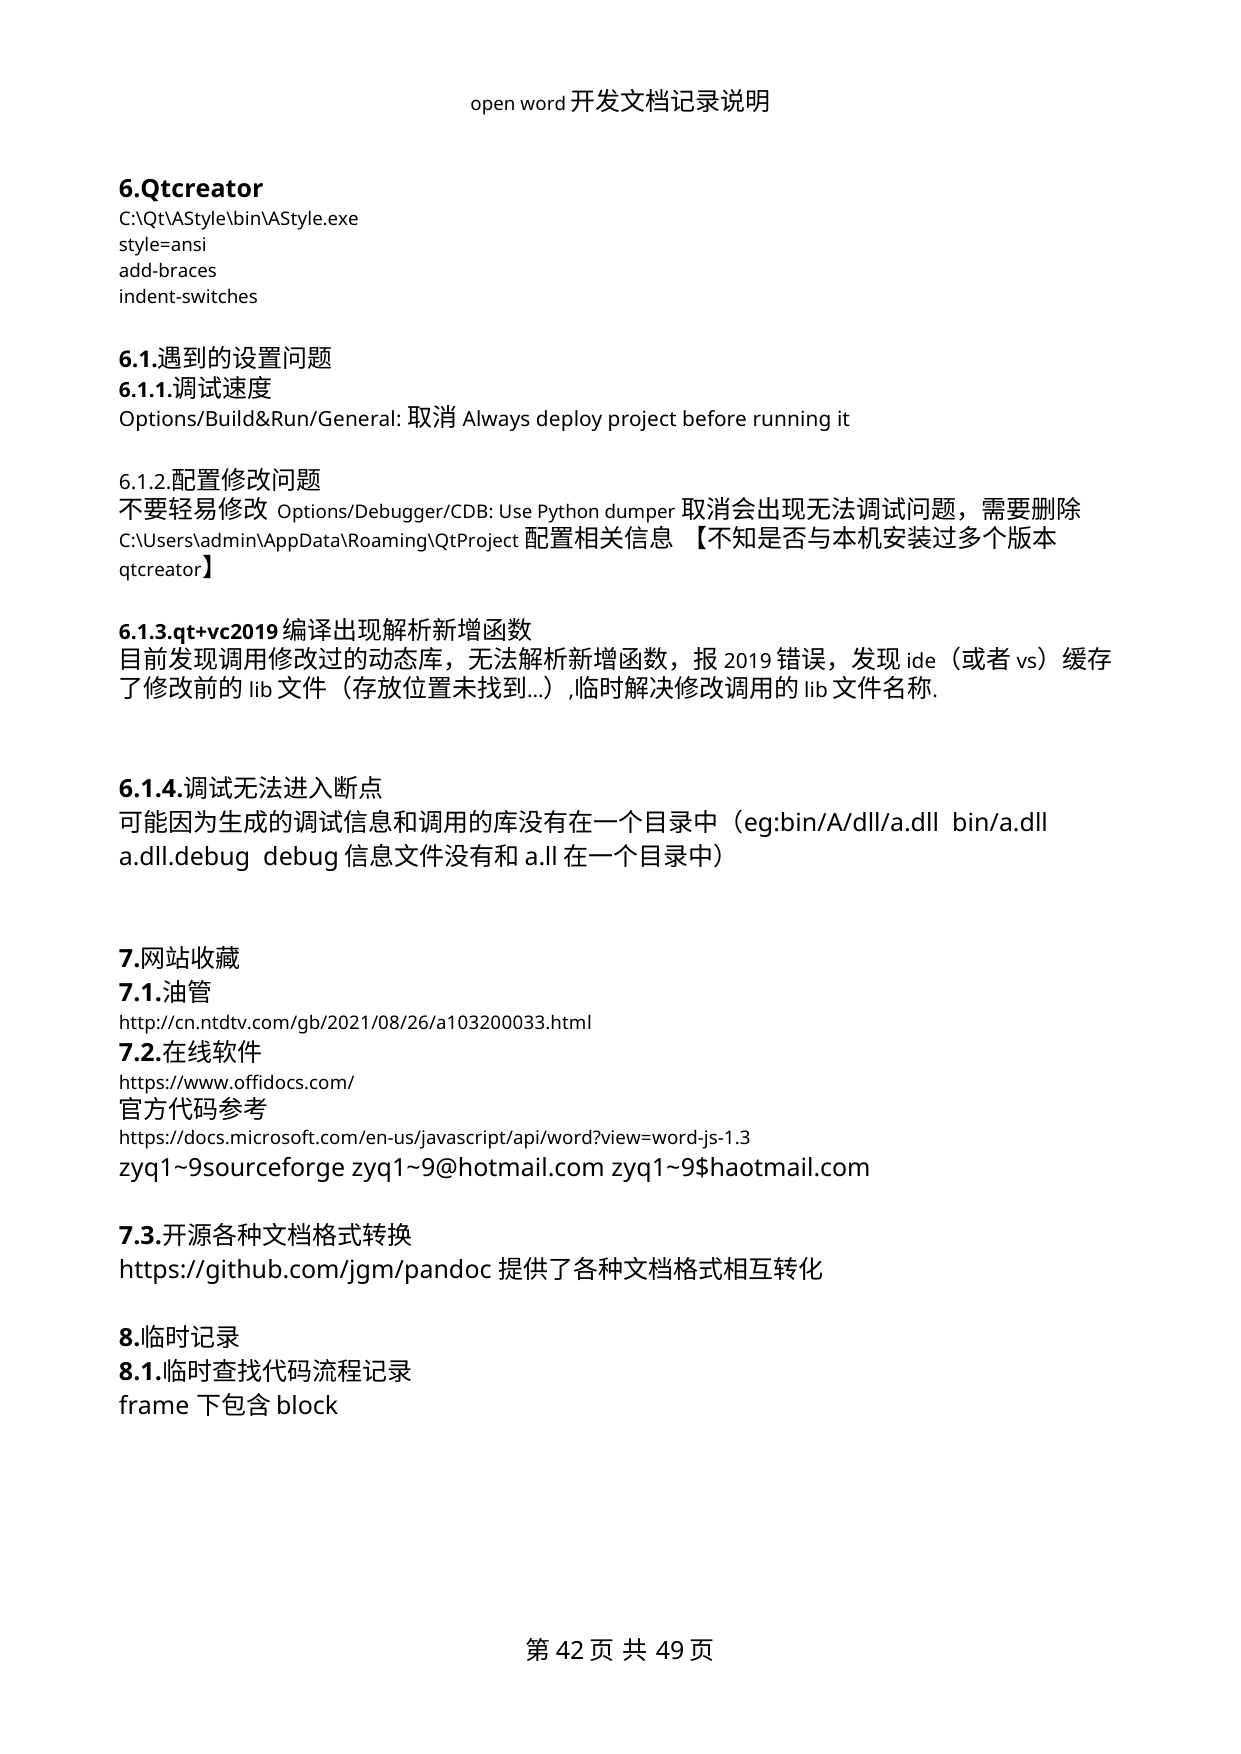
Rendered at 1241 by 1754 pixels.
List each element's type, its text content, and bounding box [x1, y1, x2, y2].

subtitle 调试无法进入断点 [119, 771, 1121, 805]
subtitle 在线软件 [119, 1035, 1121, 1069]
text 不要轻易修改 Options/Debugger/CDB: Use Python dumper 取消会出现无法调试问题，需要删除 [119, 495, 1121, 524]
subtitle Qtcreator [119, 171, 1121, 205]
text style=ansi [119, 231, 1121, 257]
subtitle 临时记录 [119, 1320, 1121, 1354]
text https://github.com/jgm/pandoc 提供了各种文档格式相互转化 [119, 1252, 1121, 1286]
text https://docs.microsoft.com/en-us/javascript/api/word?view=word-js-1.3 [119, 1124, 1121, 1150]
text Options/Build&Run/General: 取消Always deploy project before running it [119, 403, 1121, 432]
text 官方代码参考 [119, 1095, 1121, 1124]
subtitle 临时查找代码流程记录 [119, 1354, 1121, 1388]
text indent-switches [119, 283, 1121, 309]
text 可能因为生成的调试信息和调用的库没有在一个目录中（eg:bin/A/dll/a.dll bin/a.dll a.dll.debug debug信息文件没有和a.ll在一个目录中） [119, 805, 1121, 873]
subtitle 开源各种文档格式转换 [119, 1218, 1121, 1252]
subtitle 调试速度 [119, 374, 1121, 403]
subtitle 网站收藏 [119, 941, 1121, 975]
subtitle 油管 [119, 975, 1121, 1009]
subtitle qt+vc2019编译出现解析新增函数 [119, 616, 1121, 645]
text http://cn.ntdtv.com/gb/2021/08/26/a103200033.html [119, 1009, 1121, 1035]
text frame 下包含block [119, 1388, 1121, 1422]
subtitle 遇到的设置问题 [119, 343, 1121, 374]
text add-braces [119, 257, 1121, 283]
text C:\Qt\AStyle\bin\AStyle.exe [119, 205, 1121, 231]
text 目前发现调用修改过的动态库，无法解析新增函数，报2019错误，发现ide（或者vs）缓存了修改前的lib文件（存放位置未找到...）,临时解决修改调用的lib文件名称. [119, 645, 1121, 703]
subtitle 配置修改问题 [119, 466, 1121, 495]
text C:\Users\admin\AppData\Roaming\QtProject 配置相关信息 【不知是否与本机安装过多个版本qtcreator】 [119, 524, 1121, 582]
text zyq1~9sourceforge zyq1~9@hotmail.com zyq1~9$haotmail.com [119, 1150, 1121, 1184]
text https://www.offidocs.com/ [119, 1069, 1121, 1095]
